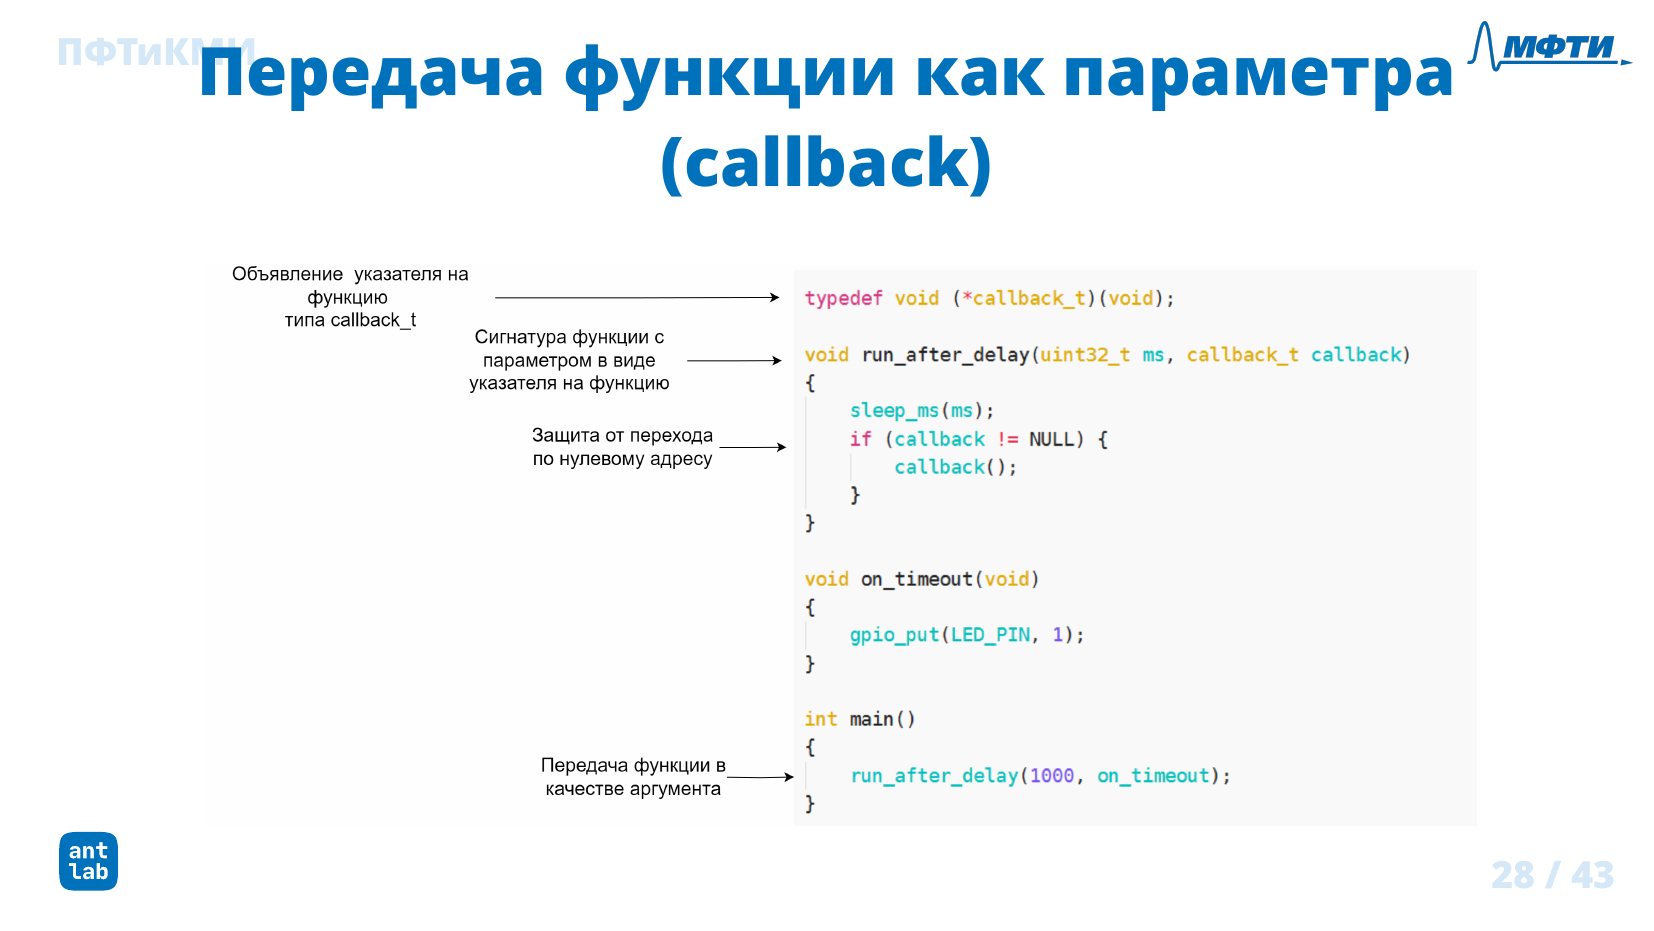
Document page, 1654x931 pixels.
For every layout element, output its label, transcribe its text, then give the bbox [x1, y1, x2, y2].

picture [206, 263, 1477, 827]
picture [1446, 0, 1654, 93]
title Передача функции как параметра (callback) [82, 20, 1571, 209]
